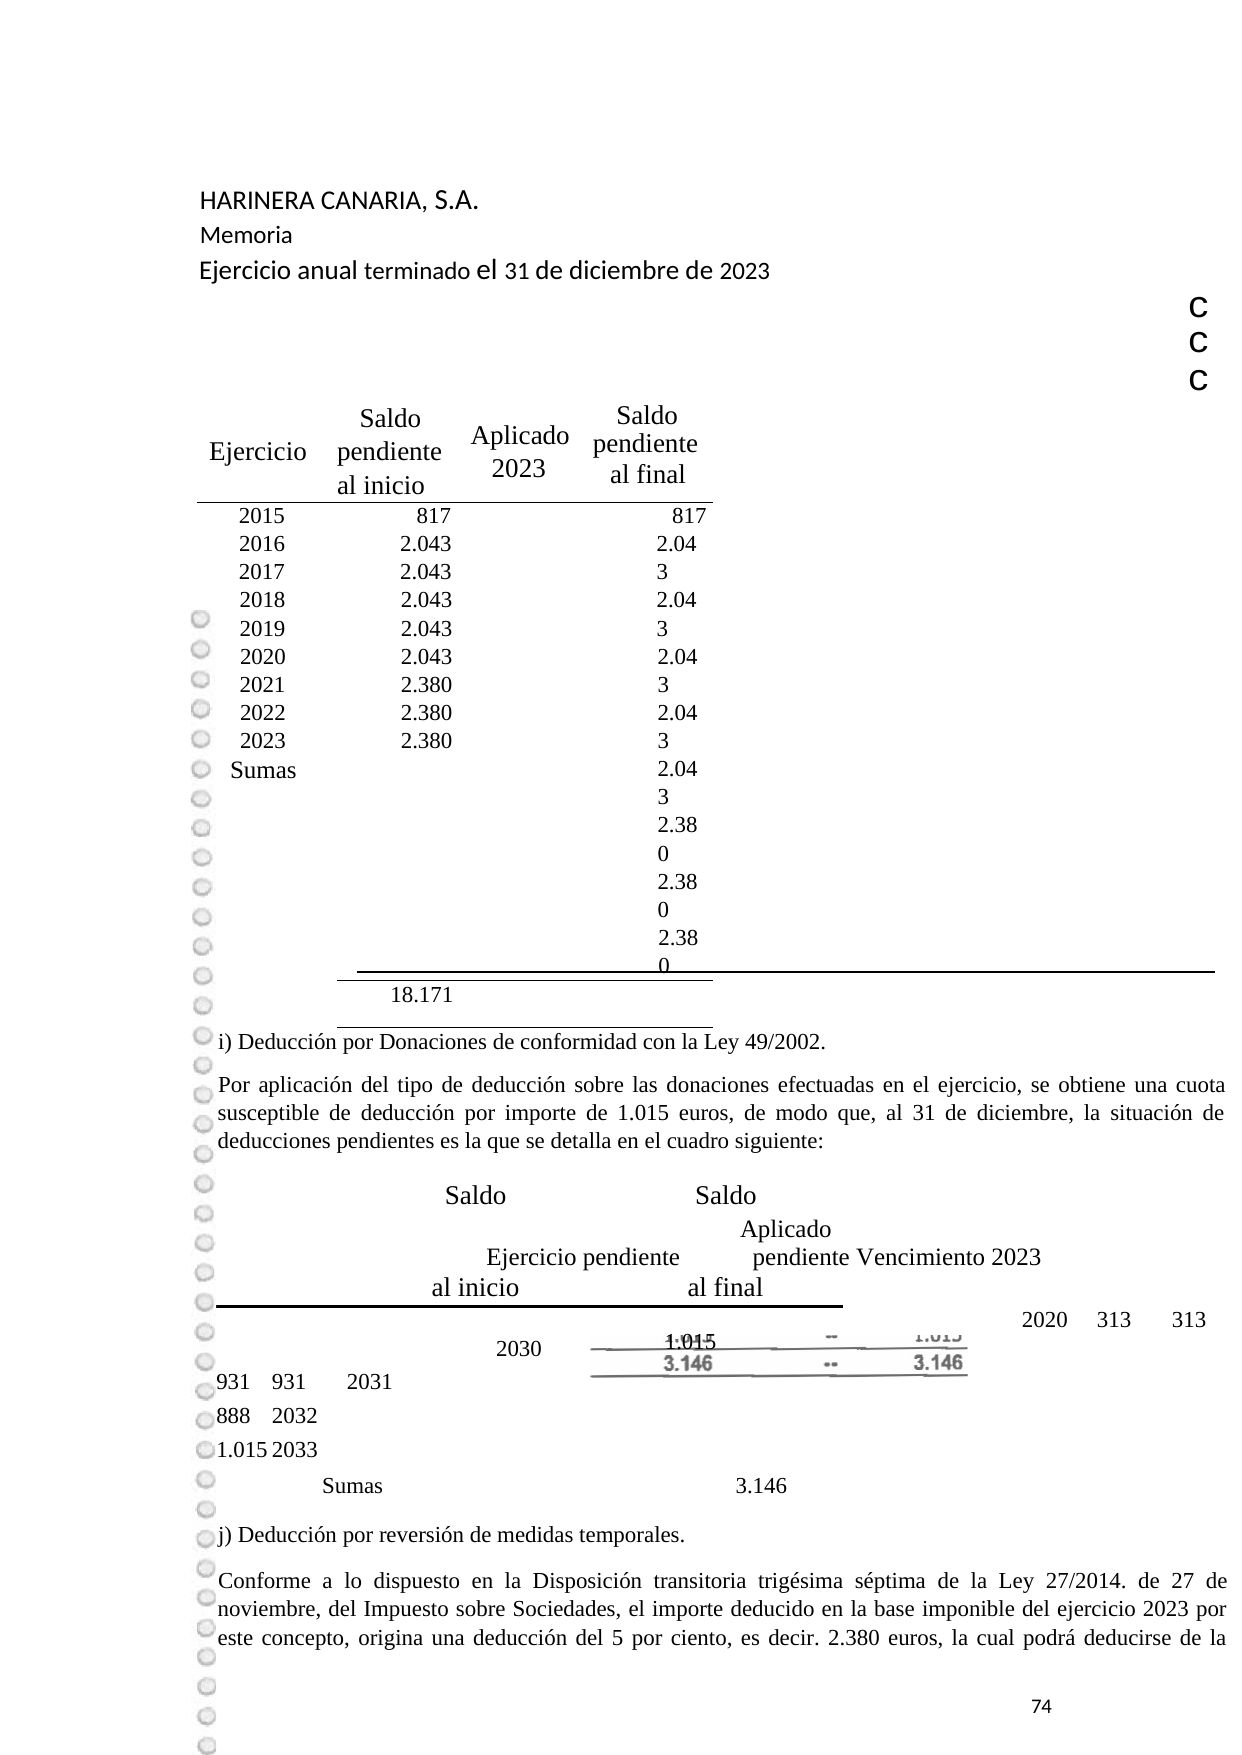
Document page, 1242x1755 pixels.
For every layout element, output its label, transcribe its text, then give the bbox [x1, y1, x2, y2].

list 1.015 2033 [217, 1436, 1185, 1462]
table_header Saldo pendiente al inicio [337, 402, 470, 502]
table_header Saldo pendiente al final [593, 402, 713, 502]
text Sumas 3.146 [217, 1472, 1242, 1499]
table_cell 2015 2016 2017 2018 2019 2020 2021 2022 2023 Sumas [197, 503, 337, 1027]
list [0, 1436, 190, 1462]
text j) Deducción por reversión de medidas temporales. [217, 1522, 1051, 1548]
table_cell [470, 503, 593, 971]
list [0, 1368, 190, 1394]
text i) Deducción por Donaciones de conformidad con la Ley 49/2002. [217, 1028, 1051, 1054]
text c c c [1167, 287, 1229, 402]
list [0, 1402, 190, 1428]
table_cell [470, 981, 593, 1027]
table_cell 817 2.043 2.043 2.043 2.043 2.043 2.380 2.380 2.380 [593, 503, 713, 971]
text Aplicado [342, 1214, 1229, 1242]
text 2020 313 313 2030 [217, 1306, 1229, 1362]
list 888 2032 [217, 1402, 1185, 1428]
table_cell [593, 981, 713, 1027]
text Por aplicación del tipo de deducción sobre las donaciones efectuadas en el ejercicio, se obtiene una cuota susceptible de deducción por importe de 1.015 euros, de modo que, al 31 de diciembre, la situación de deducciones pendientes es la que se detalla en el cuadro siguiente: [217, 1071, 1227, 1154]
list 931 931 2031 [217, 1368, 1185, 1394]
table_header Aplicado 2023 [470, 402, 593, 502]
text Conforme a lo dispuesto en la Disposición transitoria trigésima séptima de la Ley 27/2014. de 27 de noviembre, del Impuesto sobre Sociedades, el importe deducido en la base imponible del ejercicio 2023 por este concepto, origina una deducción del 5 por ciento, es decir. 2.380 euros, la cual podrá deducirse de la [217, 1567, 1229, 1650]
table_header Ejercicio [197, 402, 337, 502]
table_cell 817 2.043 2.043 2.043 2.043 2.043 2.380 2.380 2.380 [337, 503, 470, 980]
table_cell [470, 973, 593, 980]
text al inicio al final [217, 1270, 1242, 1303]
text Ejercicio pendiente pendiente Vencimiento 2023 [486, 1244, 1167, 1270]
table_cell 18.171 [337, 981, 470, 1027]
text Saldo Saldo [217, 1178, 1242, 1211]
